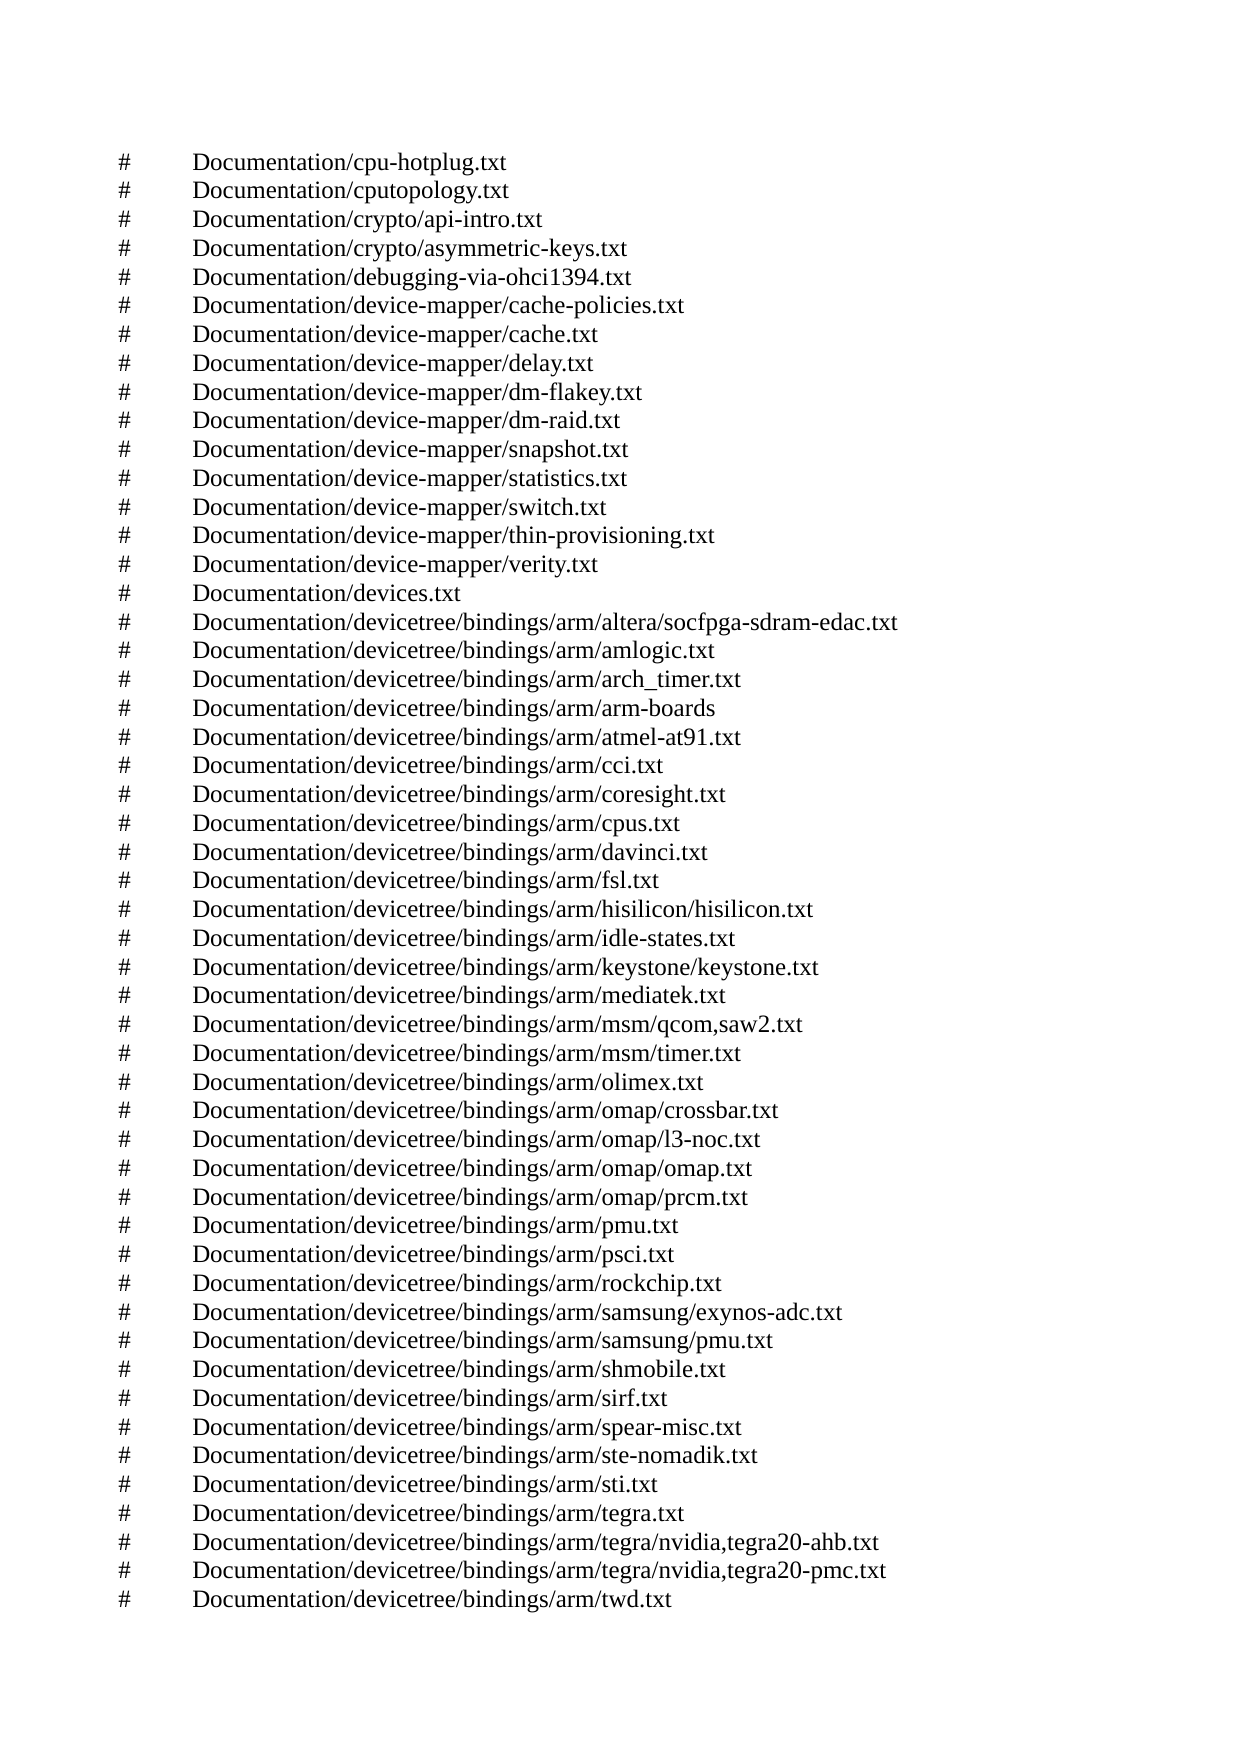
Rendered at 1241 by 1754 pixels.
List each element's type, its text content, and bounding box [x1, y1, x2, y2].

text # Documentation/crypto/asymmetric-keys.txt [118, 233, 1122, 262]
text # Documentation/devicetree/bindings/arm/rockchip.txt [118, 1268, 1122, 1297]
text # Documentation/devicetree/bindings/arm/tegra.txt [118, 1498, 1122, 1527]
text # Documentation/devicetree/bindings/arm/shmobile.txt [118, 1354, 1122, 1383]
text # Documentation/devicetree/bindings/arm/mediatek.txt [118, 981, 1122, 1009]
text # Documentation/devicetree/bindings/arm/altera/socfpga-sdram-edac.txt [118, 607, 1122, 636]
text # Documentation/devicetree/bindings/arm/davinci.txt [118, 837, 1122, 866]
text # Documentation/device-mapper/cache-policies.txt [118, 291, 1122, 319]
text # Documentation/devicetree/bindings/arm/msm/timer.txt [118, 1038, 1122, 1067]
text # Documentation/devices.txt [118, 578, 1122, 607]
text # Documentation/device-mapper/thin-provisioning.txt [118, 521, 1122, 549]
text # Documentation/devicetree/bindings/arm/cci.txt [118, 751, 1122, 779]
text # Documentation/devicetree/bindings/arm/coresight.txt [118, 779, 1122, 808]
text # Documentation/devicetree/bindings/arm/arch_timer.txt [118, 664, 1122, 693]
text # Documentation/devicetree/bindings/arm/amlogic.txt [118, 636, 1122, 664]
text # Documentation/devicetree/bindings/arm/samsung/pmu.txt [118, 1326, 1122, 1354]
text # Documentation/devicetree/bindings/arm/omap/crossbar.txt [118, 1096, 1122, 1124]
text # Documentation/devicetree/bindings/arm/sti.txt [118, 1469, 1122, 1498]
text # Documentation/devicetree/bindings/arm/omap/prcm.txt [118, 1182, 1122, 1211]
text # Documentation/devicetree/bindings/arm/fsl.txt [118, 866, 1122, 894]
text # Documentation/devicetree/bindings/arm/psci.txt [118, 1239, 1122, 1268]
text # Documentation/devicetree/bindings/arm/samsung/exynos-adc.txt [118, 1297, 1122, 1326]
text # Documentation/device-mapper/cache.txt [118, 319, 1122, 348]
text # Documentation/devicetree/bindings/arm/olimex.txt [118, 1067, 1122, 1096]
text # Documentation/crypto/api-intro.txt [118, 204, 1122, 233]
text # Documentation/devicetree/bindings/arm/hisilicon/hisilicon.txt [118, 894, 1122, 923]
text # Documentation/devicetree/bindings/arm/omap/l3-noc.txt [118, 1124, 1122, 1153]
text # Documentation/device-mapper/statistics.txt [118, 463, 1122, 492]
text # Documentation/devicetree/bindings/arm/idle-states.txt [118, 923, 1122, 952]
text # Documentation/device-mapper/delay.txt [118, 348, 1122, 377]
text # Documentation/devicetree/bindings/arm/msm/qcom,saw2.txt [118, 1009, 1122, 1038]
text # Documentation/devicetree/bindings/arm/atmel-at91.txt [118, 722, 1122, 751]
text # Documentation/devicetree/bindings/arm/arm-boards [118, 693, 1122, 722]
text # Documentation/devicetree/bindings/arm/sirf.txt [118, 1383, 1122, 1412]
text # Documentation/devicetree/bindings/arm/tegra/nvidia,tegra20-pmc.txt [118, 1556, 1122, 1584]
text # Documentation/devicetree/bindings/arm/omap/omap.txt [118, 1153, 1122, 1182]
text # Documentation/devicetree/bindings/arm/twd.txt [118, 1584, 1122, 1613]
text # Documentation/debugging-via-ohci1394.txt [118, 262, 1122, 291]
text # Documentation/cputopology.txt [118, 176, 1122, 204]
text # Documentation/device-mapper/dm-flakey.txt [118, 377, 1122, 406]
text # Documentation/device-mapper/switch.txt [118, 492, 1122, 521]
text # Documentation/device-mapper/verity.txt [118, 549, 1122, 578]
text # Documentation/devicetree/bindings/arm/ste-nomadik.txt [118, 1441, 1122, 1469]
text # Documentation/devicetree/bindings/arm/keystone/keystone.txt [118, 952, 1122, 981]
text # Documentation/devicetree/bindings/arm/pmu.txt [118, 1211, 1122, 1239]
text # Documentation/devicetree/bindings/arm/cpus.txt [118, 808, 1122, 837]
text # Documentation/devicetree/bindings/arm/tegra/nvidia,tegra20-ahb.txt [118, 1527, 1122, 1556]
text # Documentation/device-mapper/snapshot.txt [118, 434, 1122, 463]
text # Documentation/device-mapper/dm-raid.txt [118, 406, 1122, 434]
text # Documentation/cpu-hotplug.txt [118, 147, 1122, 176]
text # Documentation/devicetree/bindings/arm/spear-misc.txt [118, 1412, 1122, 1441]
